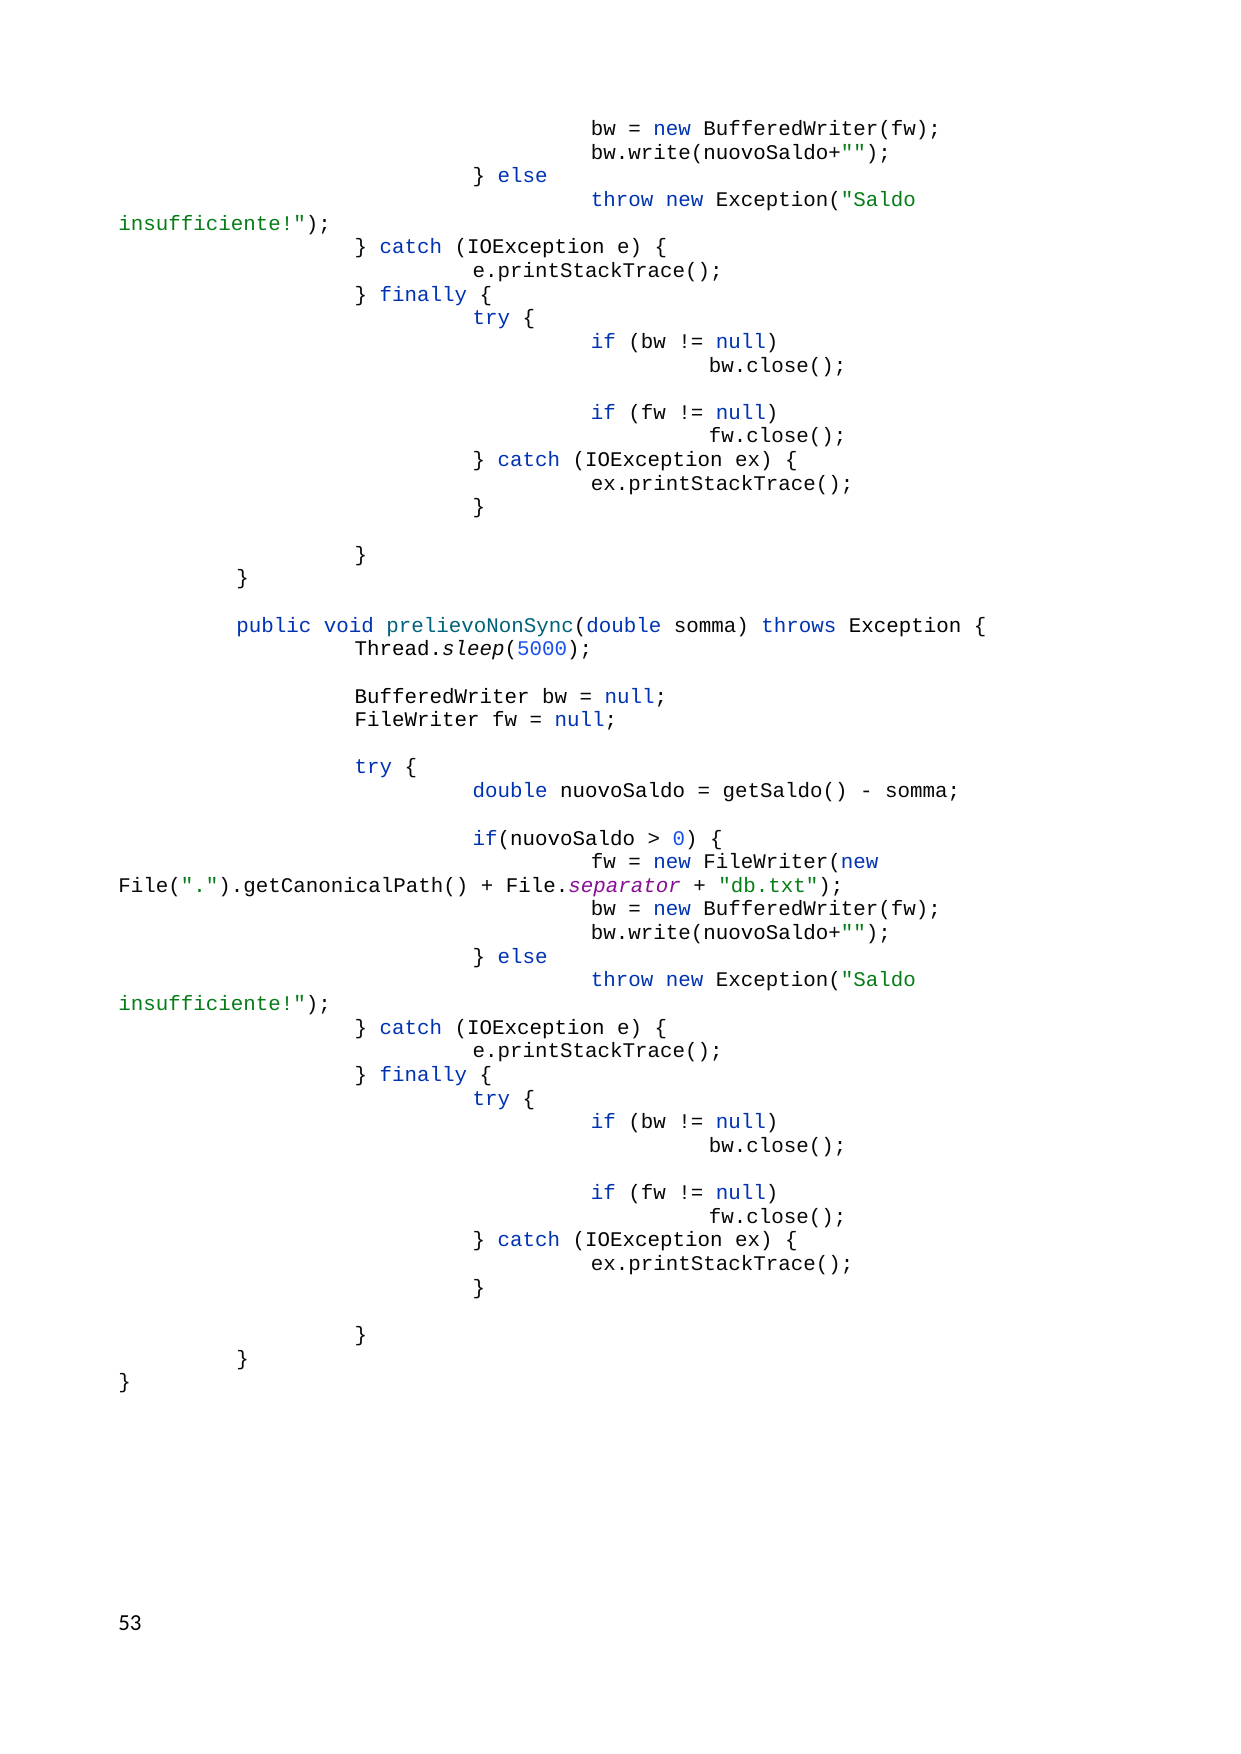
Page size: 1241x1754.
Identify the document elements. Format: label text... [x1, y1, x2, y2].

text bw = new BufferedWriter(fw); bw.write(nuovoSaldo+""); } else throw new Exception("Saldo insufficiente!"); } catch (IOException e) { e.printStackTrace(); } finally { try { if (bw != null) bw.close(); if (fw != null) fw.close(); } catch (IOException ex) { ex.printStackTrace(); } } } public void prelievoNonSync(double somma) throws Exception { Thread.sleep(5000); BufferedWriter bw = null; FileWriter fw = null; try { double nuovoSaldo = getSaldo() - somma; if(nuovoSaldo > 0) { fw = new FileWriter(new File(".").getCanonicalPath() + File.separator + "db.txt"); bw = new BufferedWriter(fw); bw.write(nuovoSaldo+""); } else throw new Exception("Saldo insufficiente!"); } catch (IOException e) { e.printStackTrace(); } finally { try { if (bw != null) bw.close(); if (fw != null) fw.close(); } catch (IOException ex) { ex.printStackTrace(); } } } } [118, 118, 1122, 1419]
